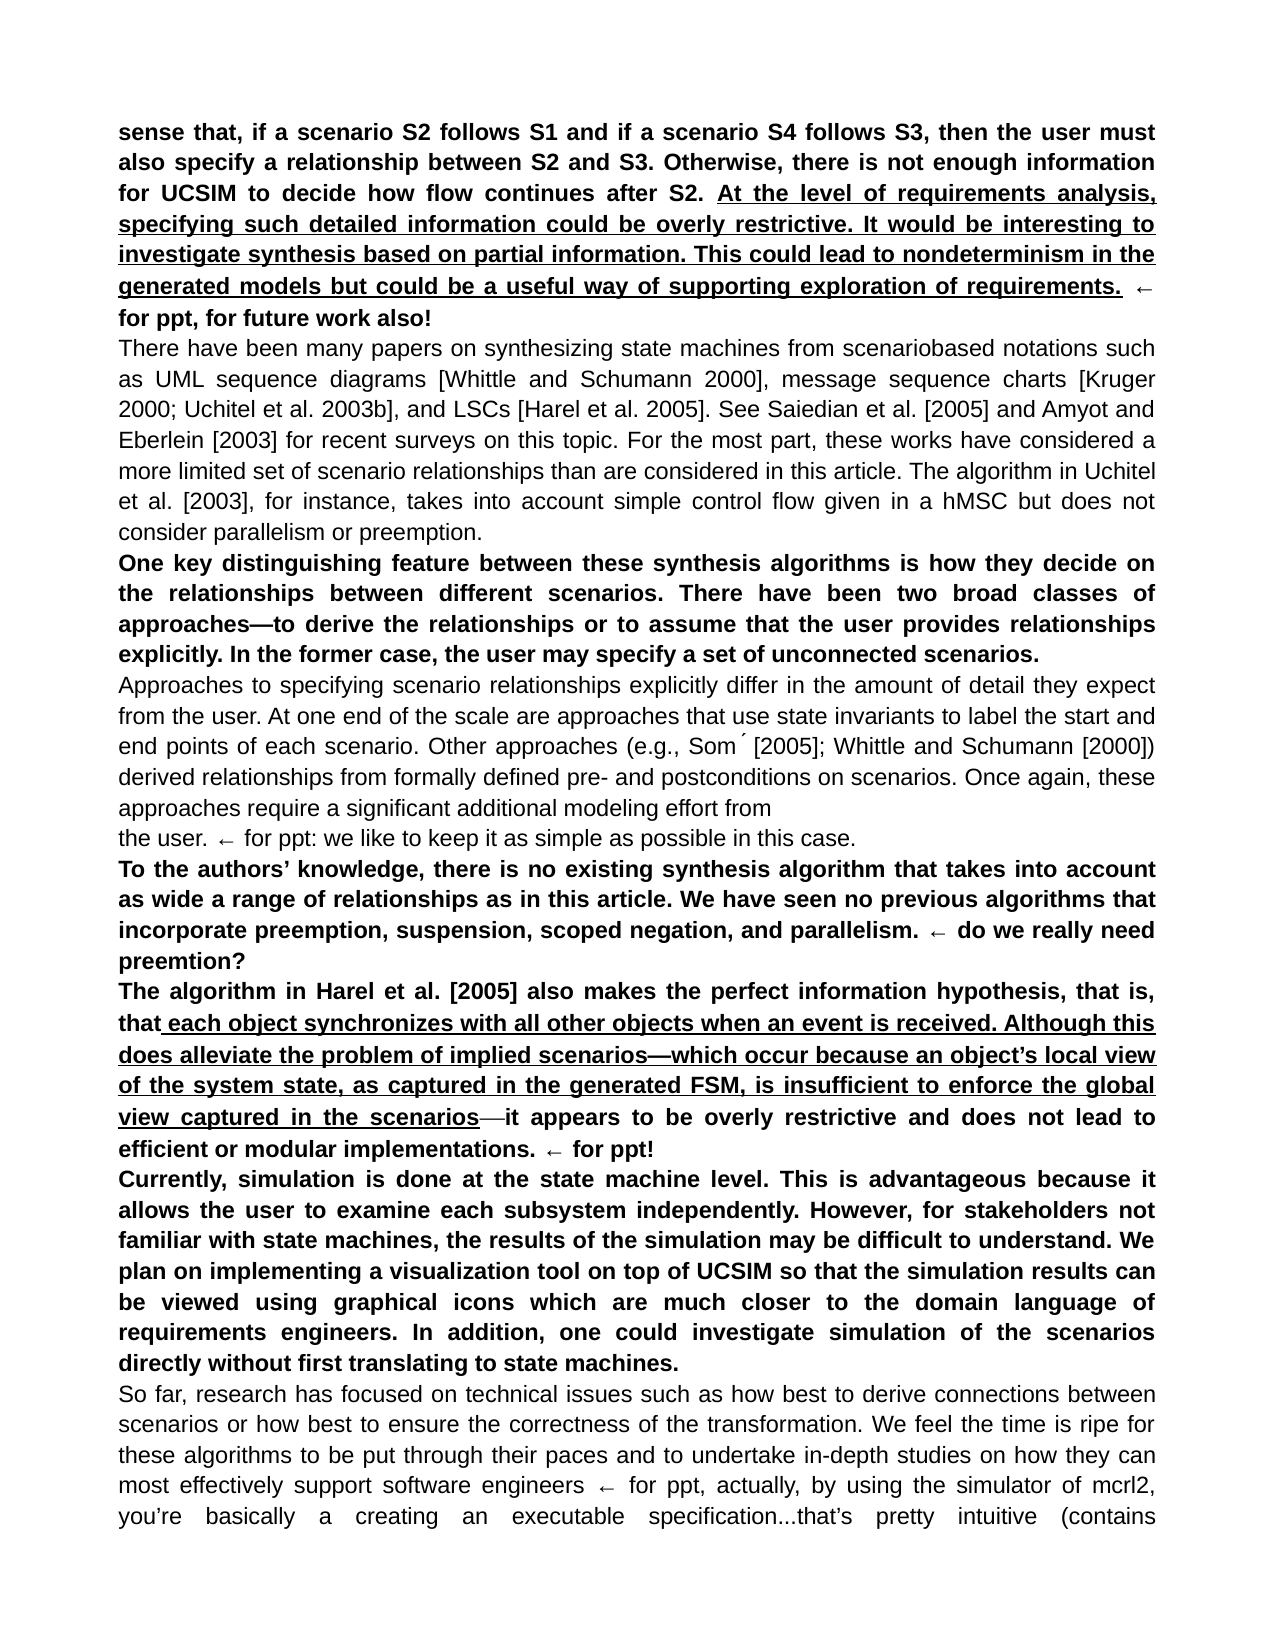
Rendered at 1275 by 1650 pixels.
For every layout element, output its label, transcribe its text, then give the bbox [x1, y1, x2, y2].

text sense that, if a scenario S2 follows S1 and if a scenario S4 follows S3, then the user must also specify a relationship between S2 and S3. Otherwise, there is not enough information for UCSIM to decide how flow continues after S2. At the level of requirements analysis, specifying such detailed information could be overly restrictive. It would be interesting to investigate synthesis based on partial information. This could lead to nondeterminism in the generated models but could be a useful way of supporting exploration of requirements. ← for ppt, for future work also! [118, 118, 1157, 331]
text To the authors’ knowledge, there is no existing synthesis algorithm that takes into account as wide a range of relationships as in this article. We have seen no previous algorithms that incorporate preemption, suspension, scoped negation, and parallelism. ← do we really need preemtion? [118, 855, 1157, 974]
text of the system state, as captured in the generated FSM, is insufficient to enforce the global view captured in the scenarios—it appears to be overly restrictive and does not lead to efficient or modular implementations. ← for ppt! [118, 1066, 1157, 1162]
text There have been many papers on synthesizing state machines from scenariobased notations such as UML sequence diagrams [Whittle and Schumann 2000], message sequence charts [Kruger 2000; Uchitel et al. 2003b], and LSCs [Harel et al. 2005]. See Saiedian et al. [2005] and Amyot and Eberlein [2003] for recent surveys on this topic. For the most part, these works have considered a more limited set of scenario relationships than are considered in this article. The algorithm in Uchitel et al. [2003], for instance, takes into account simple control flow given in a hMSC but does not consider parallelism or preemption. [118, 334, 1157, 545]
text the user. ← for ppt: we like to keep it as simple as possible in this case. [118, 824, 1157, 851]
text Approaches to specifying scenario relationships explicitly differ in the amount of detail they expect from the user. At one end of the scale are approaches that use state invariants to label the start and end points of each scenario. Other approaches (e.g., Som ́ [2005]; Whittle and Schumann [2000]) derived relationships from formally defined pre- and postconditions on scenarios. Once again, these approaches require a significant additional modeling effort from [118, 671, 1157, 821]
text The algorithm in Harel et al. [2005] also makes the perfect information hypothesis, that is, that each object synchronizes with all other objects when an event is received. Although this does alleviate the problem of implied scenarios—which occur because an object’s local view [118, 978, 1157, 1065]
text So far, research has focused on technical issues such as how best to derive connections between scenarios or how best to ensure the correctness of the transformation. We feel the time is ripe for these algorithms to be put through their paces and to undertake in-depth studies on how they can most effectively support software engineers ← for ppt, actually, by using the simulator of mcrl2, you’re basically a creating an executable specification...that’s pretty intuitive (contains [118, 1380, 1157, 1529]
text Currently, simulation is done at the state machine level. This is advantageous because it allows the user to examine each subsystem independently. However, for stakeholders not familiar with state machines, the results of the simulation may be difficult to understand. We plan on implementing a visualization tool on top of UCSIM so that the simulation results can be viewed using graphical icons which are much closer to the domain language of requirements engineers. In addition, one could investigate simulation of the scenarios directly without first translating to state machines. [118, 1166, 1157, 1376]
text One key distinguishing feature between these synthesis algorithms is how they decide on the relationships between different scenarios. There have been two broad classes of approaches—to derive the relationships or to assume that the user provides relationships explicitly. In the former case, the user may specify a set of unconnected scenarios. [118, 549, 1157, 668]
